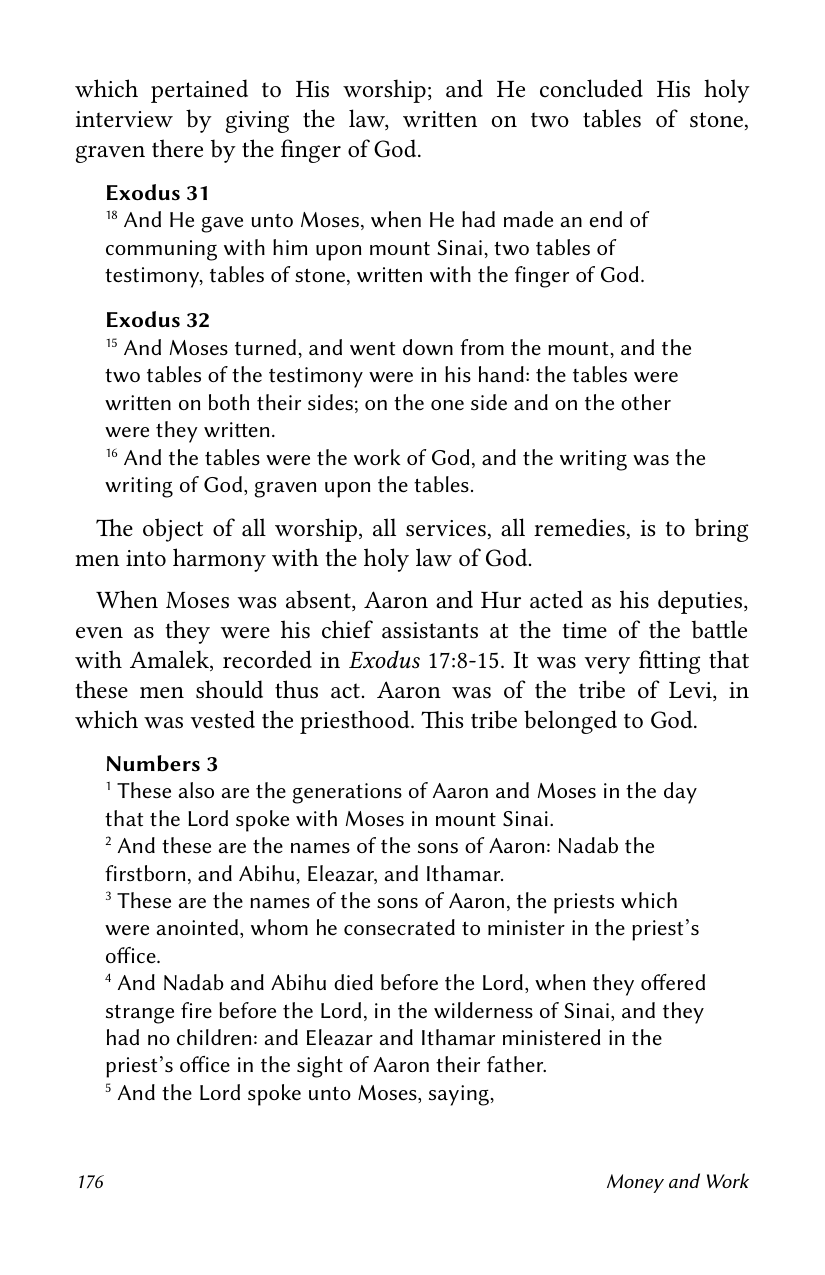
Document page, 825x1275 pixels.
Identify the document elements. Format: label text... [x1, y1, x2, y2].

text which pertained to His worship; and He concluded His holy interview by giving the law, written on two tables of stone, graven there by the finger of God. [75, 75, 750, 163]
text Numbers 3 [105, 751, 750, 777]
text 18 And He gave unto Moses, when He had made an end of communing with him upon mount Sinai, two tables of testimony, tables of stone, written with the finger of God. [105, 207, 720, 288]
text 1 These also are the generations of Aaron and Moses in the day that the Lord spoke with Moses in mount Sinai. [105, 778, 720, 832]
text Exodus 32 [105, 307, 750, 333]
text 5 And the Lord spoke unto Moses, saying, [105, 1080, 720, 1106]
text 3 These are the names of the sons of Aaron, the priests which were anointed, whom he consecrated to minister in the priest’s office. [105, 888, 720, 969]
text Exodus 31 [105, 180, 750, 206]
text The object of all worship, all services, all remedies, is to bring men into harmony with the holy law of God. [75, 514, 750, 573]
text 15 And Moses turned, and went down from the mount, and the two tables of the testimony were in his hand: the tables were written on both their sides; on the one side and on the other were they written. [105, 335, 720, 443]
text 4 And Nadab and Abihu died before the Lord, when they offered strange fire before the Lord, in the wilderness of Sinai, and they had no children: and Eleazar and Ithamar ministered in the priest’s office in the sight of Aaron their father. [105, 970, 720, 1078]
text 16 And the tables were the work of God, and the writing was the writing of God, graven upon the tables. [105, 444, 720, 498]
text When Moses was absent, Aaron and Hur acted as his deputies, even as they were his chief assistants at the time of the battle with Amalek, recorded in Exodus 17:8-15. It was very fitting that these men should thus act. Aaron was of the tribe of Levi, in which was vested the priesthood. This tribe belonged to God. [75, 586, 750, 734]
text 2 And these are the names of the sons of Aaron: Nadab the firstborn, and Abihu, Eleazar, and Ithamar. [105, 833, 720, 887]
